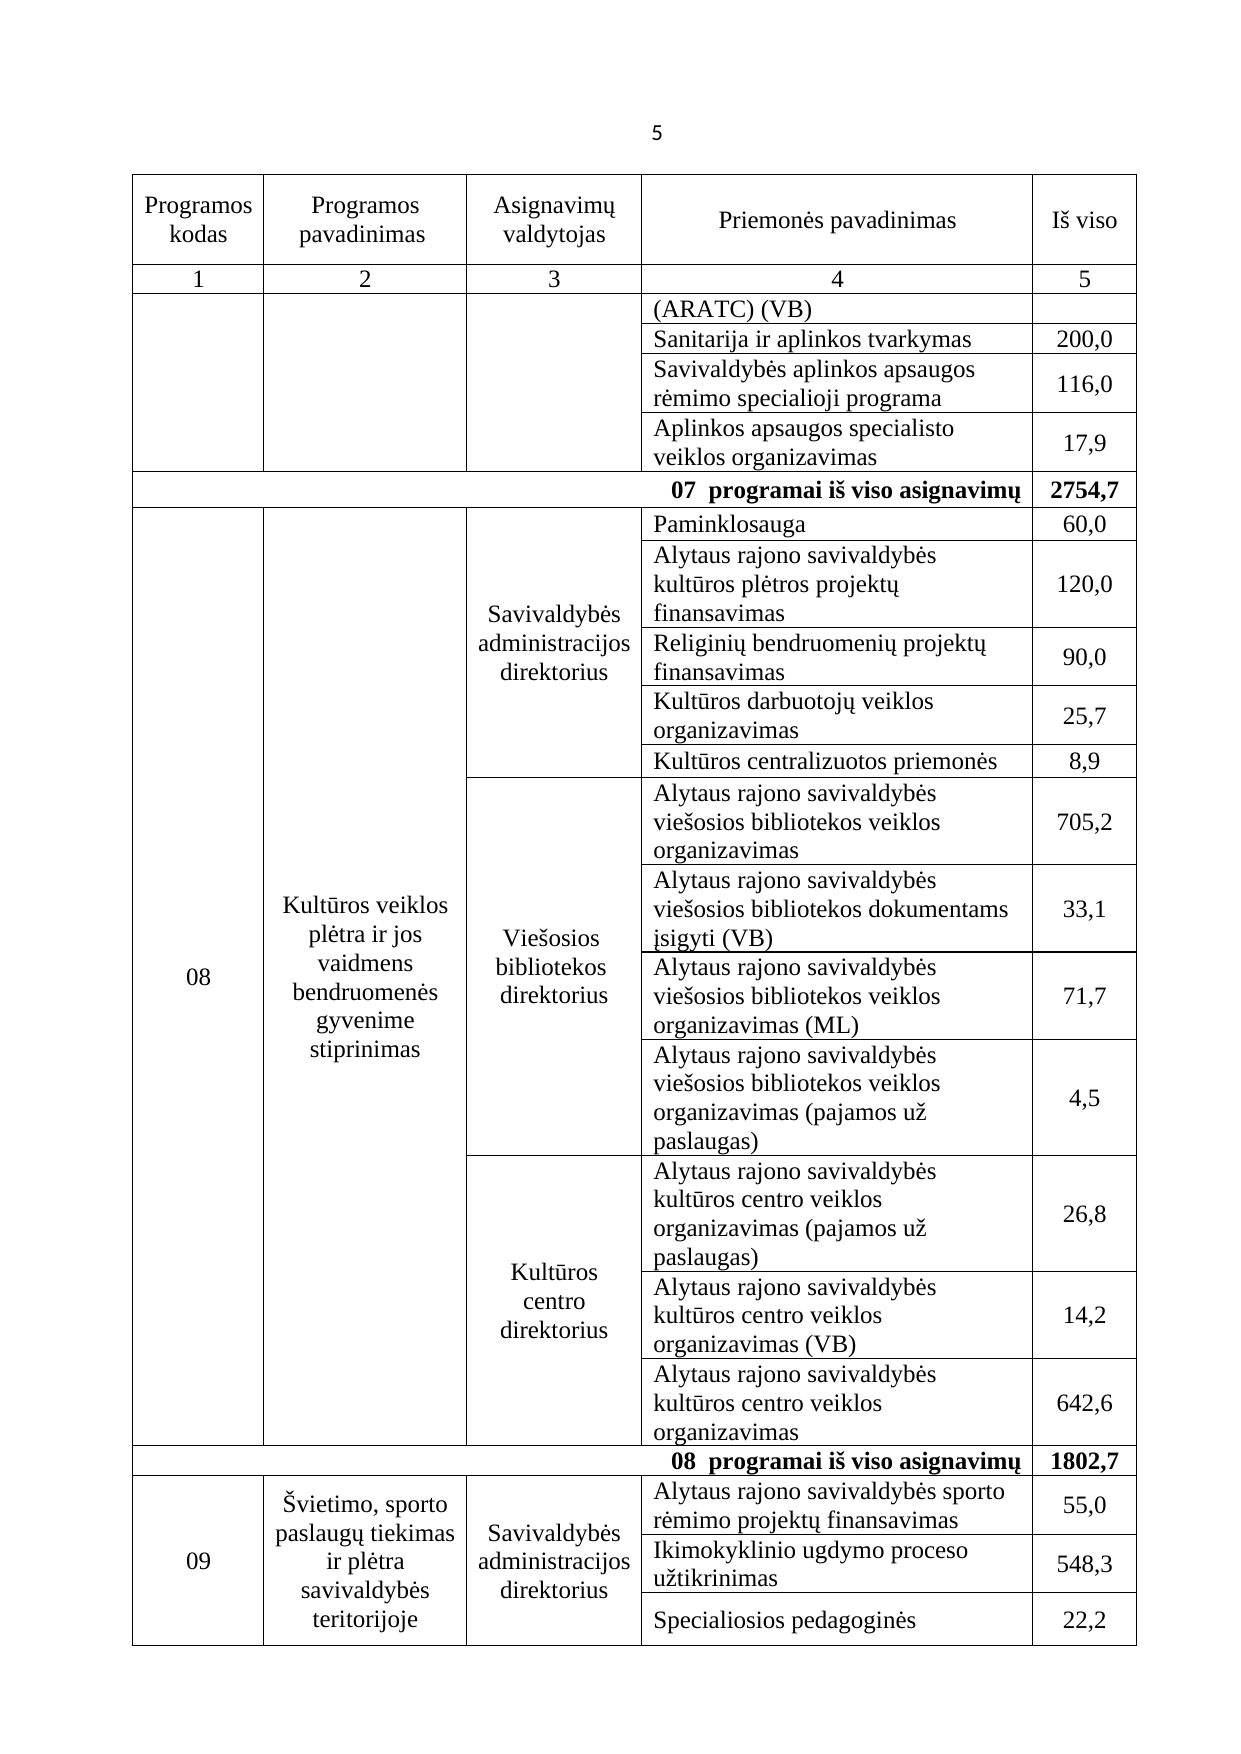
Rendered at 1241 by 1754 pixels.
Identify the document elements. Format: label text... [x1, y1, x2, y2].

table_cell Alytaus rajono savivaldybės viešosios bibliotekos veiklos organizavimas [642, 778, 1032, 864]
table_header Programos kodas [133, 175, 263, 263]
table_cell Alytaus rajono savivaldybės sporto rėmimo projektų finansavimas [642, 1476, 1032, 1534]
table_cell 55,0 [1033, 1476, 1136, 1534]
table_cell 26,8 [1033, 1156, 1136, 1271]
table_cell Alytaus rajono savivaldybės kultūros centro veiklos organizavimas [642, 1359, 1032, 1445]
table_cell [133, 294, 263, 471]
table_cell 1 [133, 265, 263, 293]
table_cell 08 [133, 508, 263, 1445]
table_cell 548,3 [1033, 1535, 1136, 1592]
table_cell Religinių bendruomenių projektų finansavimas [642, 628, 1032, 685]
table_cell 22,2 [1033, 1593, 1136, 1645]
table_cell 642,6 [1033, 1359, 1136, 1445]
table_cell [1033, 294, 1136, 323]
table_cell Kultūros centralizuotos priemonės [642, 745, 1032, 777]
table_cell (ARATC) (VB) [642, 294, 1032, 323]
table_cell Alytaus rajono savivaldybės viešosios bibliotekos veiklos organizavimas (pajamos už paslaugas) [642, 1040, 1032, 1155]
table_cell Alytaus rajono savivaldybės kultūros centro veiklos organizavimas (pajamos už paslaugas) [642, 1156, 1032, 1271]
table_cell 2754,7 [1033, 472, 1136, 507]
table_cell 116,0 [1033, 354, 1136, 412]
table_cell 2 [264, 265, 466, 293]
table_cell Sanitarija ir aplinkos tvarkymas [642, 324, 1032, 353]
table_cell [467, 294, 641, 471]
table_cell 07 programai iš viso asignavimų [133, 472, 1032, 507]
table_cell Alytaus rajono savivaldybės kultūros plėtros projektų finansavimas [642, 541, 1032, 627]
table_header Asignavimų valdytojas [467, 175, 641, 263]
table_cell 60,0 [1033, 508, 1136, 539]
table_cell 4,5 [1033, 1040, 1136, 1155]
table_cell 120,0 [1033, 541, 1136, 627]
table_cell 90,0 [1033, 628, 1136, 685]
table_cell Paminklosauga [642, 508, 1032, 539]
table_cell Specialiosios pedagoginės [642, 1593, 1032, 1645]
table_cell Kultūros darbuotojų veiklos organizavimas [642, 686, 1032, 744]
table_header Programos pavadinimas [264, 175, 466, 263]
table_cell 25,7 [1033, 686, 1136, 744]
table_header Priemonės pavadinimas [642, 175, 1032, 263]
table_cell 14,2 [1033, 1272, 1136, 1358]
table_cell Kultūros veiklos plėtra ir jos vaidmens bendruomenės gyvenime stiprinimas [264, 508, 466, 1445]
table_cell Ikimokyklinio ugdymo proceso užtikrinimas [642, 1535, 1032, 1592]
table_cell Alytaus rajono savivaldybės viešosios bibliotekos veiklos organizavimas (ML) [642, 953, 1032, 1039]
table_cell 71,7 [1033, 953, 1136, 1039]
table_cell Kultūros centro direktorius [467, 1156, 641, 1445]
table_cell 5 [1033, 265, 1136, 293]
table_cell Aplinkos apsaugos specialisto veiklos organizavimas [642, 413, 1032, 471]
table_cell 200,0 [1033, 324, 1136, 353]
table_cell Savivaldybės administracijos direktorius [467, 1476, 641, 1645]
table_cell 17,9 [1033, 413, 1136, 471]
table_cell Viešosios bibliotekos direktorius [467, 778, 641, 1155]
table_cell Alytaus rajono savivaldybės viešosios bibliotekos dokumentams įsigyti (VB) [642, 865, 1032, 951]
table_cell Savivaldybės administracijos direktorius [467, 508, 641, 777]
table_cell 08 programai iš viso asignavimų [133, 1446, 1032, 1475]
table_cell 4 [642, 265, 1032, 293]
table_cell Švietimo, sporto paslaugų tiekimas ir plėtra savivaldybės teritorijoje [264, 1476, 466, 1645]
table_cell Savivaldybės aplinkos apsaugos rėmimo specialioji programa [642, 354, 1032, 412]
table_cell 3 [467, 265, 641, 293]
table_cell 1802,7 [1033, 1446, 1136, 1475]
table_cell 8,9 [1033, 745, 1136, 777]
table_cell 705,2 [1033, 778, 1136, 864]
table_header Iš viso [1033, 175, 1136, 263]
table_cell 33,1 [1033, 865, 1136, 951]
table_cell [264, 294, 466, 471]
table_cell 09 [133, 1476, 263, 1645]
table_cell Alytaus rajono savivaldybės kultūros centro veiklos organizavimas (VB) [642, 1272, 1032, 1358]
